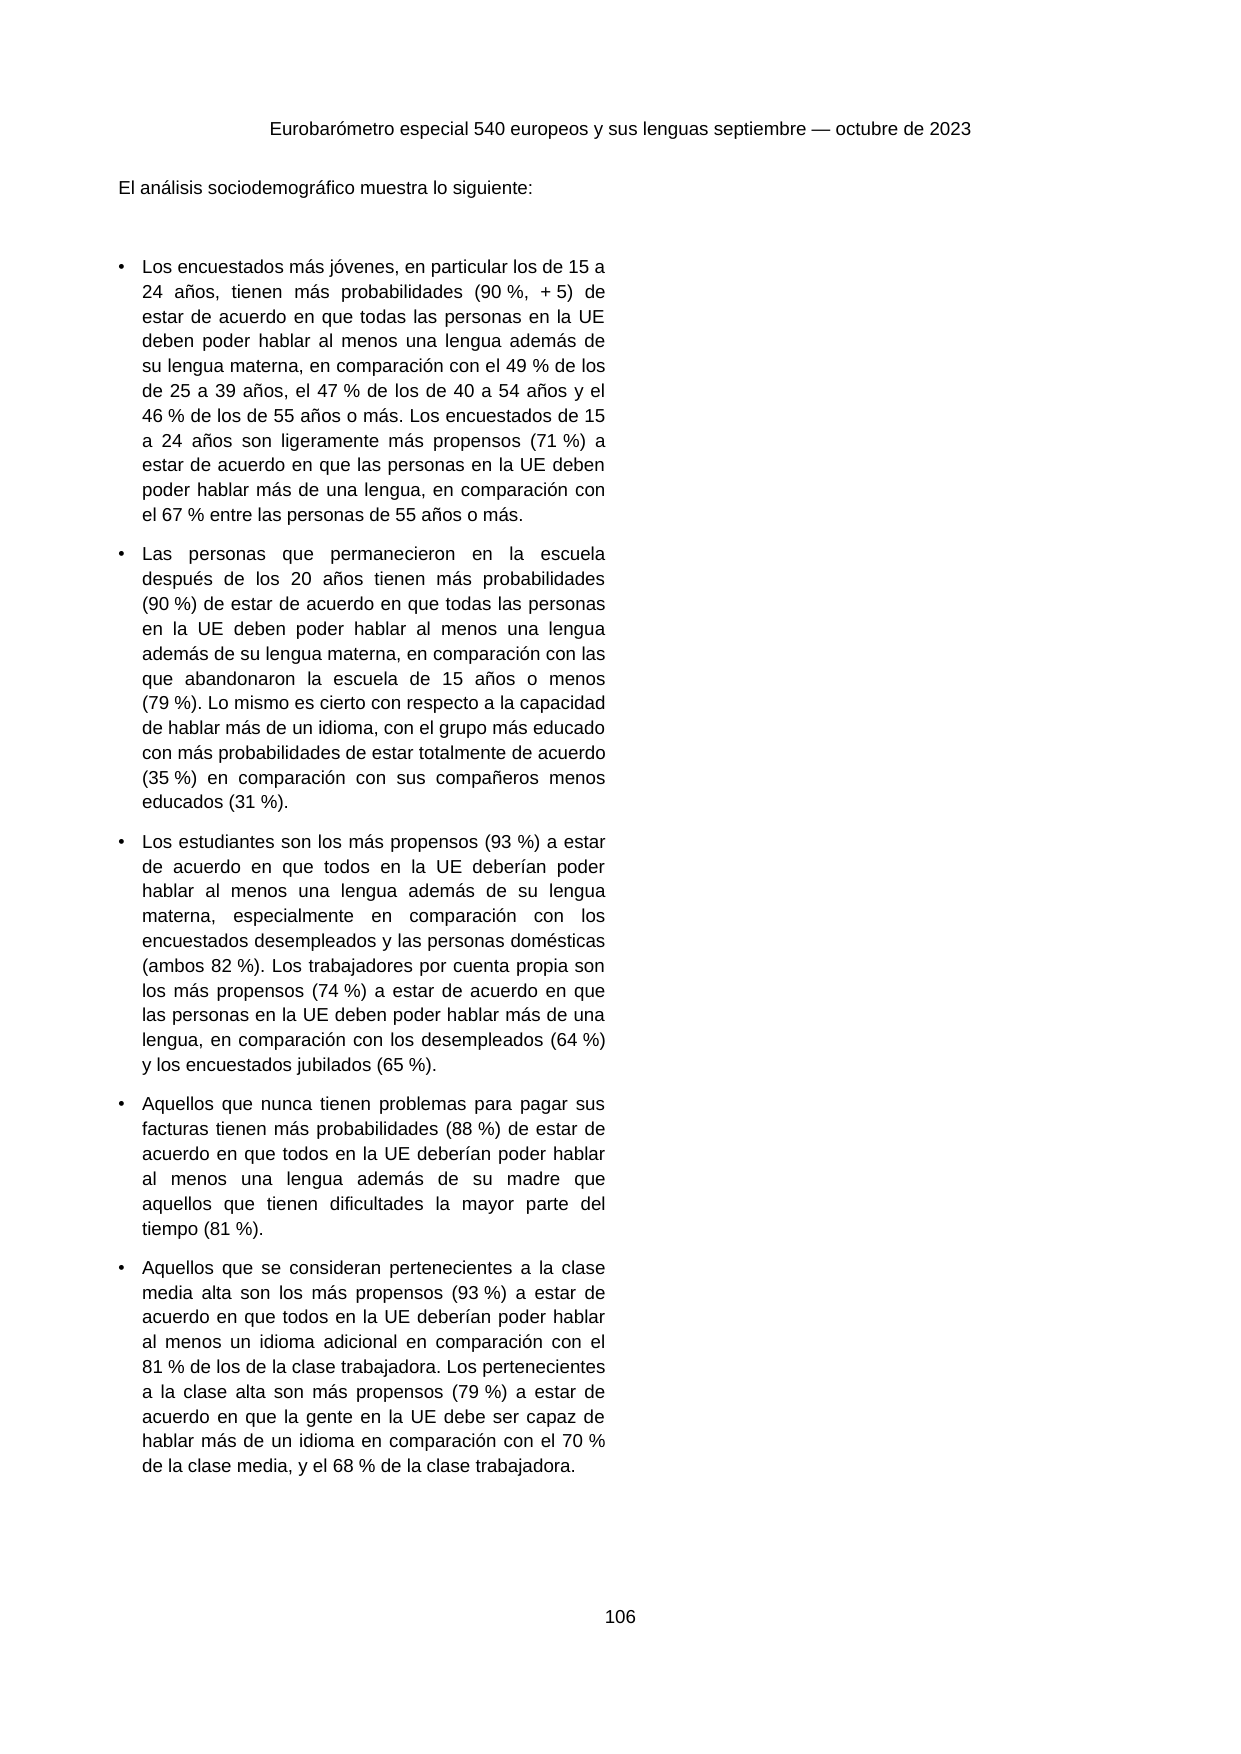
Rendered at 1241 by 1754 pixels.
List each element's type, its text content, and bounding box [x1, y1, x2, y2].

list Los estudiantes son los más propensos (93 %) a estar de acuerdo en que todos en la UE deberían poder hablar al menos una lengua además de su lengua materna, especialmente en comparación con los encuestados desempleados y las personas domésticas (ambos 82 %). Los trabajadores por cuenta propia son los más propensos (74 %) a estar de acuerdo en que las personas en la UE deben poder hablar más de una lengua, en comparación con los desempleados (64 %) y los encuestados jubilados (65 %). [118, 831, 605, 1075]
list Aquellos que se consideran pertenecientes a la clase media alta son los más propensos (93 %) a estar de acuerdo en que todos en la UE deberían poder hablar al menos un idioma adicional en comparación con el 81 % de los de la clase trabajadora. Los pertenecientes a la clase alta son más propensos (79 %) a estar de acuerdo en que la gente en la UE debe ser capaz de hablar más de un idioma en comparación con el 70 % de la clase media, y el 68 % de la clase trabajadora. [118, 1257, 605, 1477]
list Los encuestados más jóvenes, en particular los de 15 a 24 años, tienen más probabilidades (90 %, + 5) de estar de acuerdo en que todas las personas en la UE deben poder hablar al menos una lengua además de su lengua materna, en comparación con el 49 % de los de 25 a 39 años, el 47 % de los de 40 a 54 años y el 46 % de los de 55 años o más. Los encuestados de 15 a 24 años son ligeramente más propensos (71 %) a estar de acuerdo en que las personas en la UE deben poder hablar más de una lengua, en comparación con el 67 % entre las personas de 55 años o más. [118, 256, 605, 525]
text El análisis sociodemográfico muestra lo siguiente: [118, 177, 605, 199]
list Las personas que permanecieron en la escuela después de los 20 años tienen más probabilidades (90 %) de estar de acuerdo en que todas las personas en la UE deben poder hablar al menos una lengua además de su lengua materna, en comparación con las que abandonaron la escuela de 15 años o menos (79 %). Lo mismo es cierto con respecto a la capacidad de hablar más de un idioma, con el grupo más educado con más probabilidades de estar totalmente de acuerdo (35 %) en comparación con sus compañeros menos educados (31 %). [118, 543, 605, 813]
list Aquellos que nunca tienen problemas para pagar sus facturas tienen más probabilidades (88 %) de estar de acuerdo en que todos en la UE deberían poder hablar al menos una lengua además de su madre que aquellos que tienen dificultades la mayor parte del tiempo (81 %). [118, 1093, 605, 1239]
